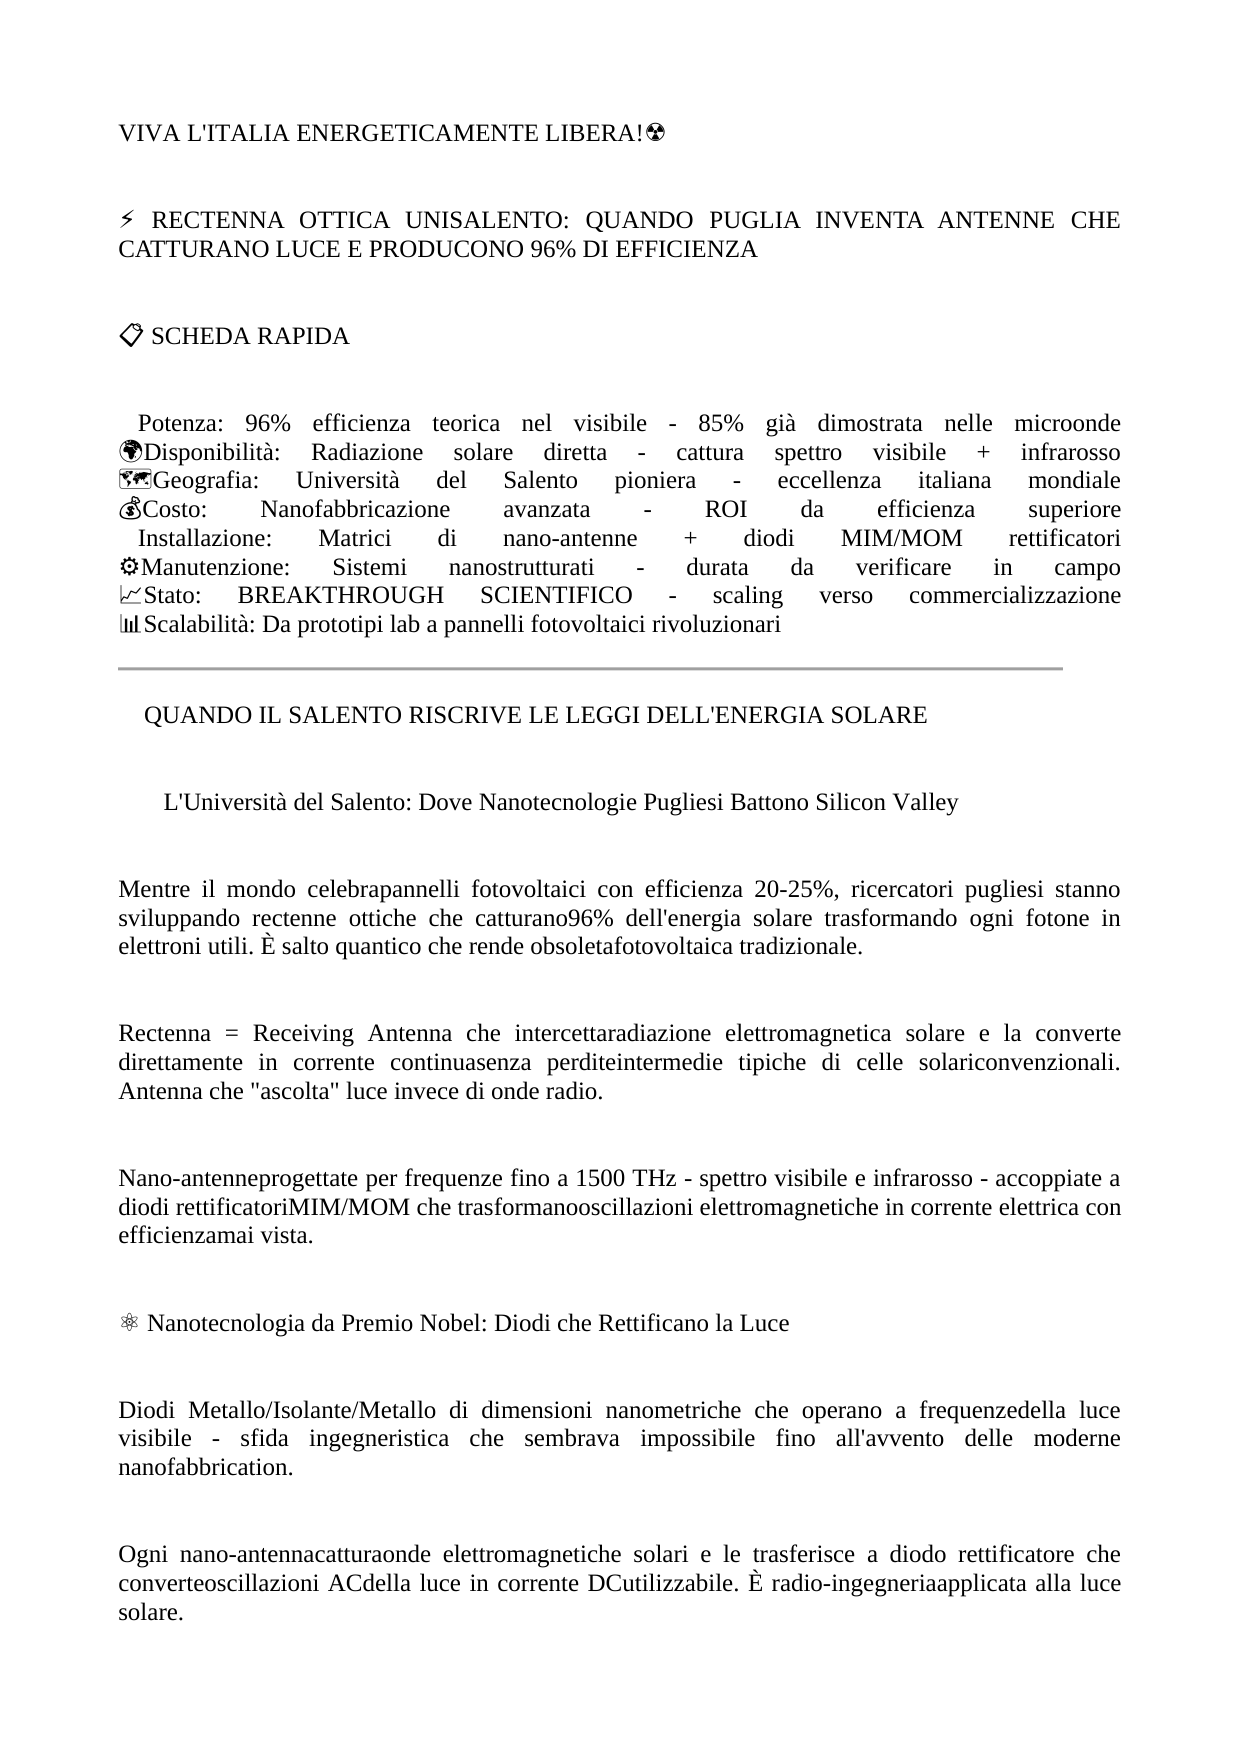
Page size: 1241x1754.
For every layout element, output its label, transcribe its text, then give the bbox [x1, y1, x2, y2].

text 🔋Potenza: 96% efficienza teorica nel visibile - 85% già dimostrata nelle microonde 🌍Disponibilità: Radiazione solare diretta - cattura spettro visibile + infrarosso 🗺️Geografia: Università del Salento pioniera - eccellenza italiana mondiale 💰Costo: Nanofabbricazione avanzata - ROI da efficienza superiore 🔧Installazione: Matrici di nano-antenne + diodi MIM/MOM rettificatori ⚙️Manutenzione: Sistemi nanostrutturati - durata da verificare in campo 📈Stato: BREAKTHROUGH SCIENTIFICO - scaling verso commercializzazione 📊Scalabilità: Da prototipi lab a pannelli fotovoltaici rivoluzionari [118, 408, 1122, 638]
subtitle ⚡ RECTENNA OTTICA UNISALENTO: QUANDO PUGLIA INVENTA ANTENNE CHE CATTURANO LUCE E PRODUCONO 96% DI EFFICIENZA [118, 205, 1122, 263]
subtitle 📖 QUANDO IL SALENTO RISCRIVE LE LEGGI DELL'ENERGIA SOLARE [118, 700, 1122, 728]
text Mentre il mondo celebrapannelli fotovoltaici con efficienza 20-25%, ricercatori pugliesi stanno sviluppando rectenne ottiche che catturano96% dell'energia solare trasformando ogni fotone in elettroni utili. È salto quantico che rende obsoletafotovoltaica tradizionale. [118, 874, 1122, 960]
subtitle 📋 SCHEDA RAPIDA [118, 321, 1122, 350]
text Rectenna = Receiving Antenna che intercettaradiazione elettromagnetica solare e la converte direttamente in corrente continuasenza perditeintermedie tipiche di celle solariconvenzionali. Antenna che "ascolta" luce invece di onde radio. [118, 1018, 1122, 1105]
text VIVA L'ITALIA ENERGETICAMENTE LIBERA!🚫☢️✅🌊 [118, 118, 1122, 147]
text Diodi Metallo/Isolante/Metallo di dimensioni nanometriche che operano a frequenzedella luce visibile - sfida ingegneristica che sembrava impossibile fino all'avvento delle moderne nanofabbrication. [118, 1395, 1122, 1481]
subtitle 🇮🇹 L'Università del Salento: Dove Nanotecnologie Pugliesi Battono Silicon Valley [118, 787, 1122, 816]
text Ogni nano-antennacatturaonde elettromagnetiche solari e le trasferisce a diodo rettificatore che converteoscillazioni ACdella luce in corrente DCutilizzabile. È radio-ingegneriaapplicata alla luce solare. [118, 1539, 1122, 1626]
subtitle ⚛️ Nanotecnologia da Premio Nobel: Diodi che Rettificano la Luce [118, 1308, 1122, 1336]
text Nano-antenneprogettate per frequenze fino a 1500 THz - spettro visibile e infrarosso - accoppiate a diodi rettificatoriMIM/MOM che trasformanooscillazioni elettromagnetiche in corrente elettrica con efficienzamai vista. [118, 1163, 1122, 1249]
